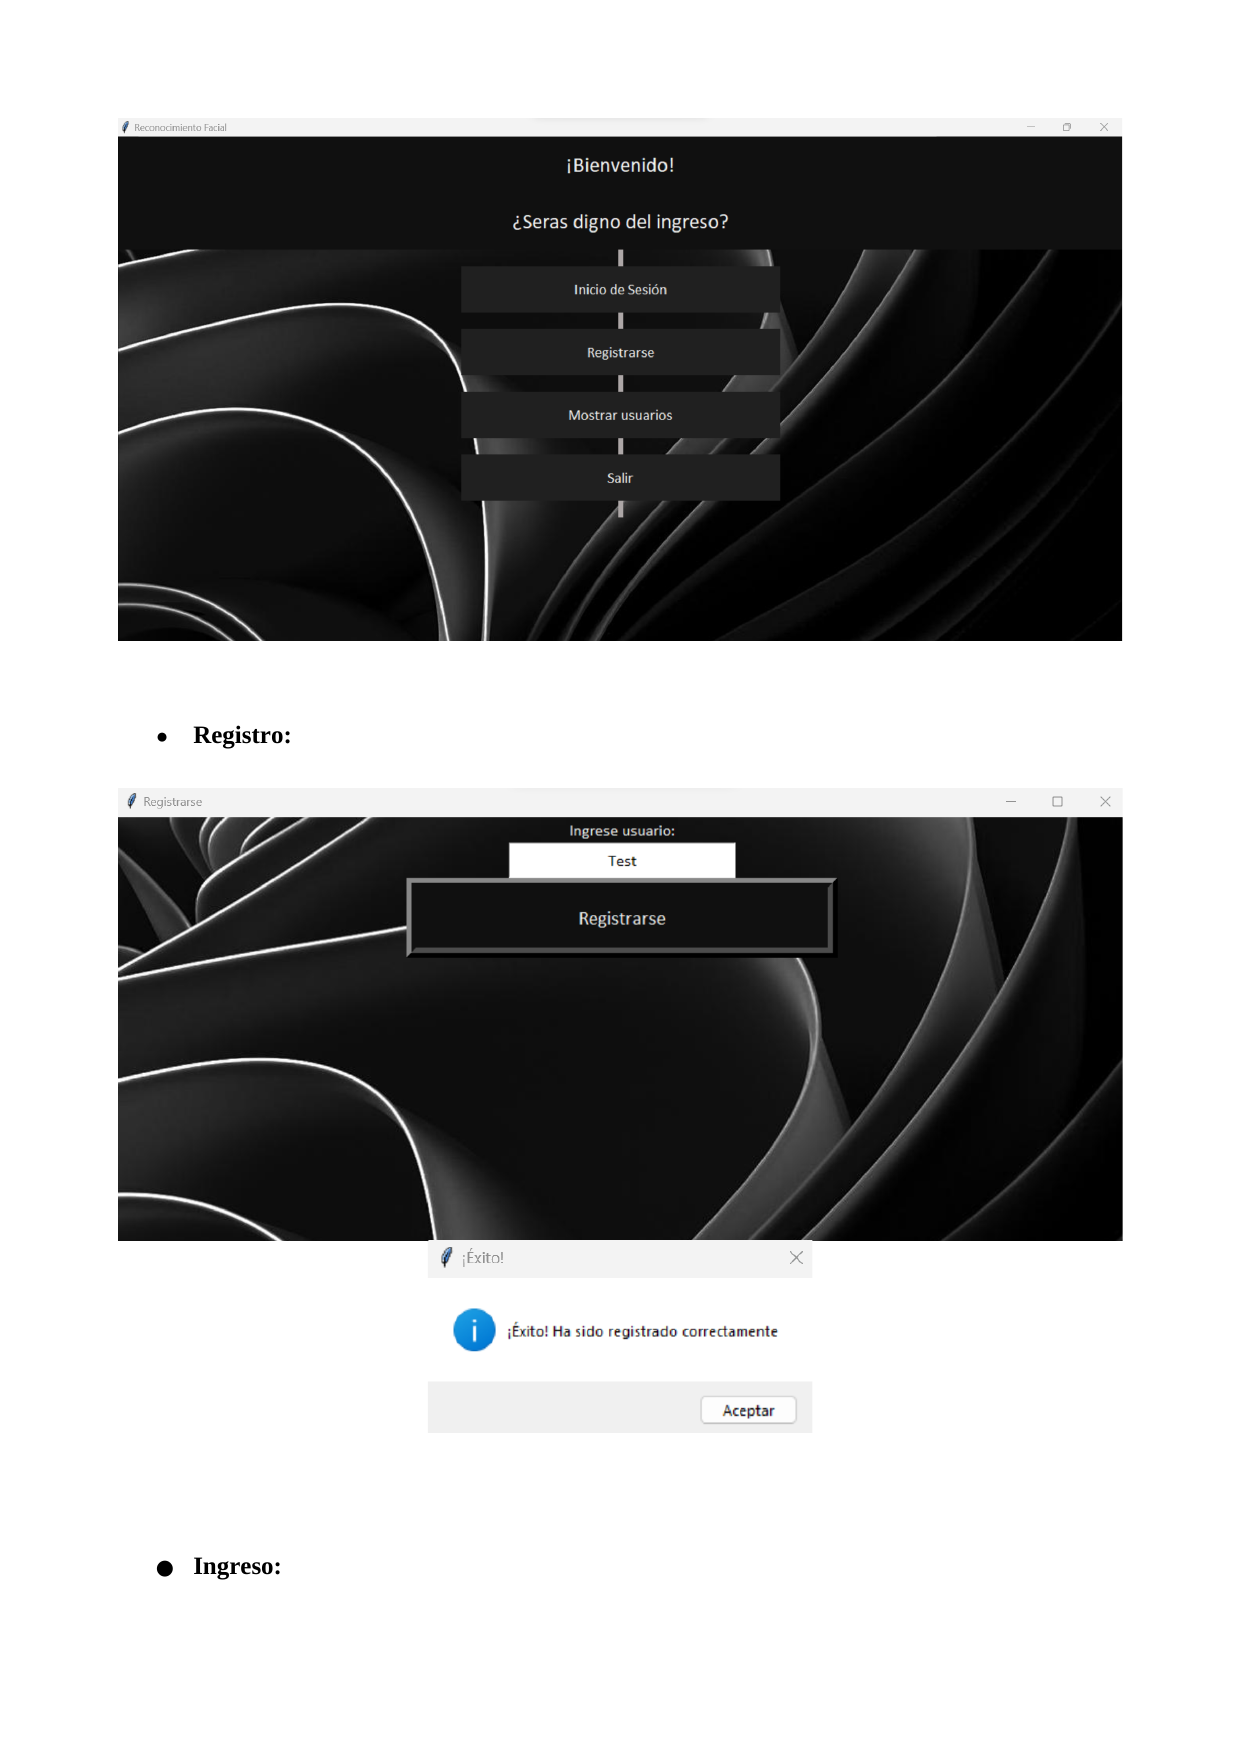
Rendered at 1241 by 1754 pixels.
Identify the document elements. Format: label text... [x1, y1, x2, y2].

picture [118, 788, 1123, 1433]
list Registro: [156, 720, 1122, 749]
picture [118, 118, 1123, 641]
list Ingreso: [156, 1551, 1122, 1581]
